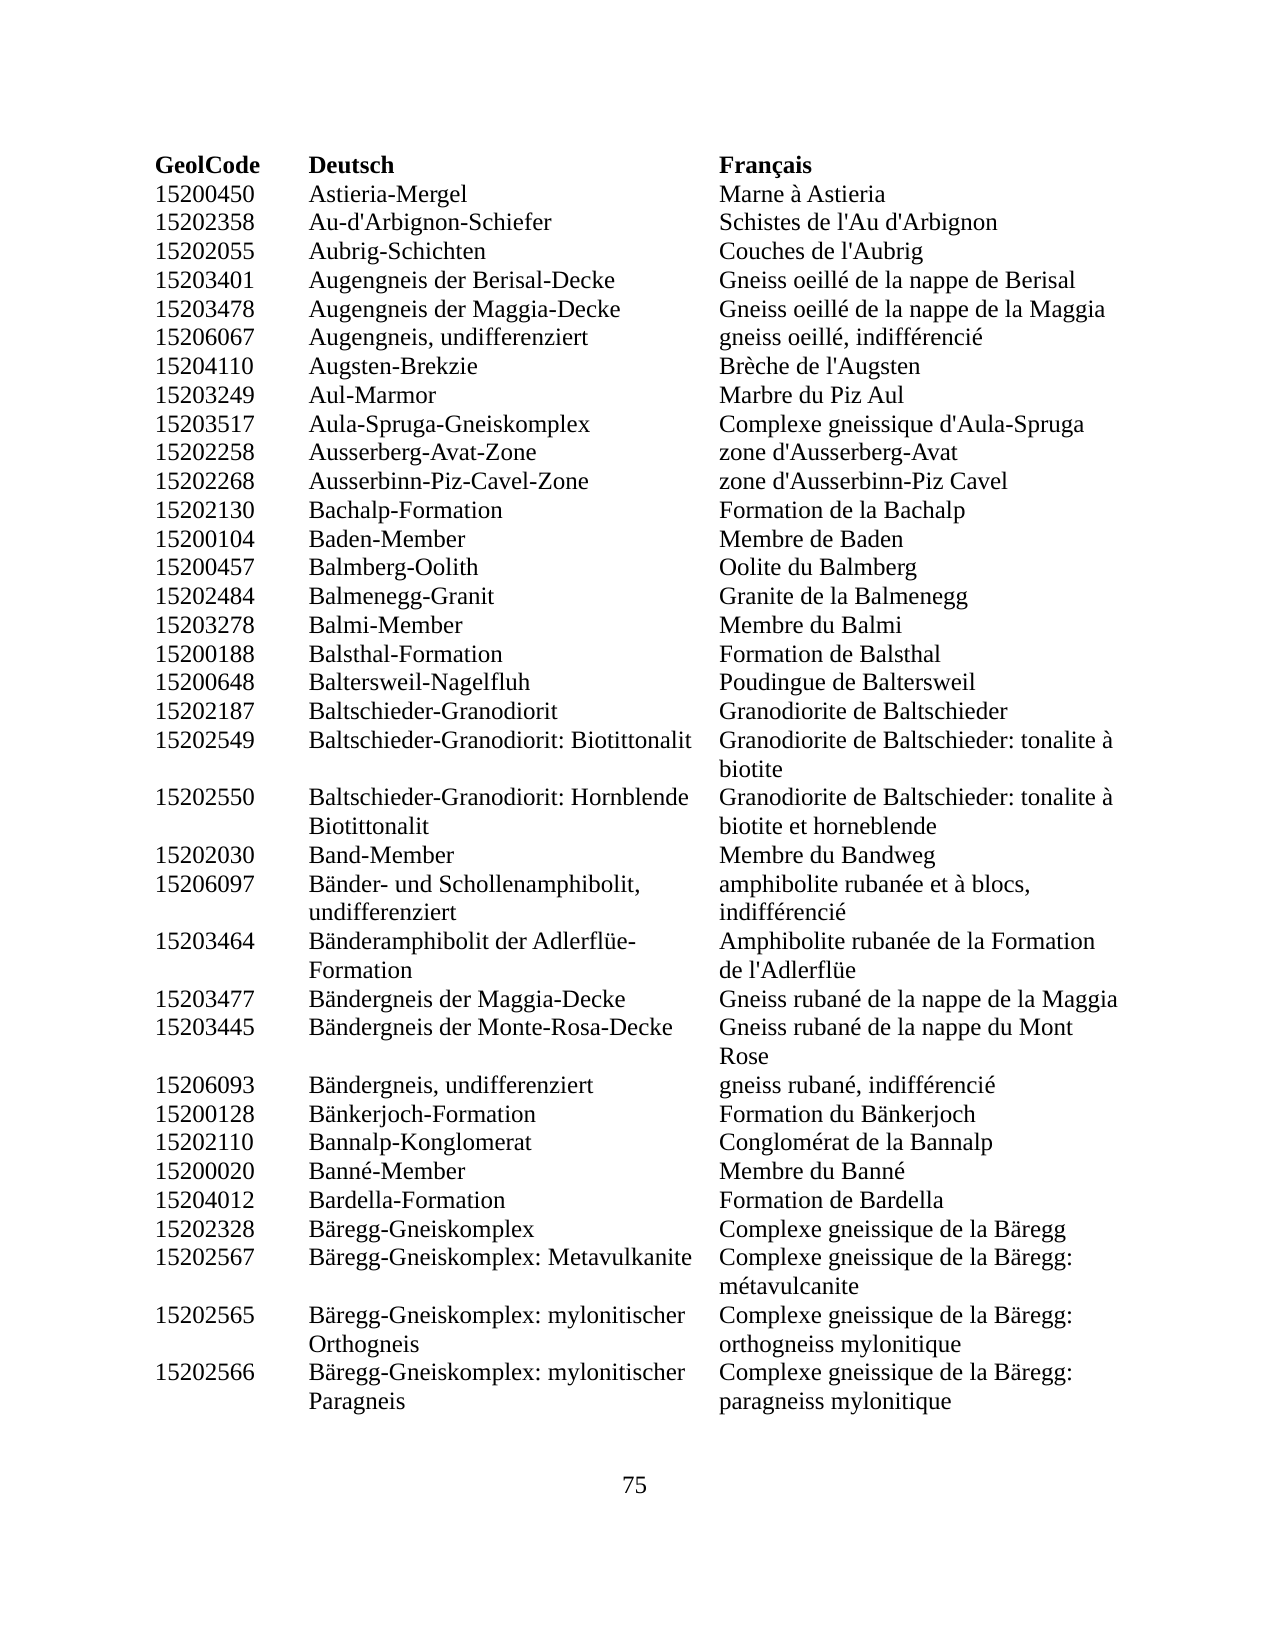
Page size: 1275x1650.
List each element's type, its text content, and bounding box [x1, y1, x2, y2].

table_cell Formation de la Bachalp [714, 495, 1125, 524]
table_cell Band-Member [304, 840, 714, 869]
table_cell Augengneis der Maggia-Decke [304, 294, 714, 322]
table_cell Banné-Member [304, 1156, 714, 1185]
table_cell 15203445 [150, 1013, 304, 1070]
table_cell Membre du Bandweg [714, 840, 1125, 869]
table_cell Bäregg-Gneiskomplex: Metavulkanite [304, 1243, 714, 1300]
table_cell 15202567 [150, 1243, 304, 1300]
table_cell Formation de Balsthal [714, 639, 1125, 667]
table_cell 15202549 [150, 725, 304, 782]
table_cell 15203477 [150, 984, 304, 1012]
table_cell gneiss rubané, indifférencié [714, 1070, 1125, 1099]
table_cell Complexe gneissique de la Bäregg: orthogneiss mylonitique [714, 1300, 1125, 1357]
table_cell Au-d'Arbignon-Schiefer [304, 208, 714, 236]
table_cell zone d'Ausserberg-Avat [714, 438, 1125, 466]
table_cell 15200188 [150, 639, 304, 667]
table_cell Aula-Spruga-Gneiskomplex [304, 409, 714, 437]
table_cell Bändergneis der Monte-Rosa-Decke [304, 1013, 714, 1070]
table_cell Membre du Banné [714, 1156, 1125, 1185]
table_cell 15200450 [150, 179, 304, 207]
table_cell Bändergneis, undifferenziert [304, 1070, 714, 1099]
table_cell Baltschieder-Granodiorit [304, 696, 714, 725]
table_cell Granodiorite de Baltschieder [714, 696, 1125, 725]
table_cell Formation de Bardella [714, 1185, 1125, 1214]
table_cell 15202566 [150, 1358, 304, 1415]
table_cell Bäregg-Gneiskomplex: mylonitischer Orthogneis [304, 1300, 714, 1357]
table_cell Baltschieder-Granodiorit: Biotittonalit [304, 725, 714, 782]
table_cell Granodiorite de Baltschieder: tonalite à biotite et horneblende [714, 783, 1125, 840]
table_cell Bardella-Formation [304, 1185, 714, 1214]
table_header Français [714, 150, 1125, 179]
table_cell Bänkerjoch-Formation [304, 1099, 714, 1127]
table_cell 15204110 [150, 351, 304, 380]
table_cell 15202565 [150, 1300, 304, 1357]
table_cell Bänder- und Schollenamphibolit, undifferenziert [304, 869, 714, 926]
table_cell Gneiss oeillé de la nappe de Berisal [714, 265, 1125, 294]
table_header GeolCode [150, 150, 304, 179]
table_cell Gneiss rubané de la nappe du Mont Rose [714, 1013, 1125, 1070]
table_cell 15203478 [150, 294, 304, 322]
table_cell Ausserbinn-Piz-Cavel-Zone [304, 466, 714, 495]
table_cell Conglomérat de la Bannalp [714, 1128, 1125, 1156]
table_cell 15202550 [150, 783, 304, 840]
table_cell Bänderamphibolit der Adlerflüe-Formation [304, 926, 714, 984]
table_cell Gneiss oeillé de la nappe de la Maggia [714, 294, 1125, 322]
table_cell Balmi-Member [304, 610, 714, 639]
table_cell Granodiorite de Baltschieder: tonalite à biotite [714, 725, 1125, 782]
table_cell 15206093 [150, 1070, 304, 1099]
table_cell 15203249 [150, 380, 304, 409]
table_cell 15200457 [150, 553, 304, 581]
table_cell 15200648 [150, 668, 304, 696]
table_cell Augengneis, undifferenziert [304, 323, 714, 351]
table_cell 15204012 [150, 1185, 304, 1214]
table_cell Brèche de l'Augsten [714, 351, 1125, 380]
table_cell Aubrig-Schichten [304, 236, 714, 265]
table_cell Schistes de l'Au d'Arbignon [714, 208, 1125, 236]
table_cell amphibolite rubanée et à blocs, indifférencié [714, 869, 1125, 926]
table_cell Couches de l'Aubrig [714, 236, 1125, 265]
table_cell Balmenegg-Granit [304, 581, 714, 610]
table_cell Astieria-Mergel [304, 179, 714, 207]
table_cell Bäregg-Gneiskomplex [304, 1214, 714, 1242]
table_cell Balmberg-Oolith [304, 553, 714, 581]
table_cell 15203464 [150, 926, 304, 984]
table_cell Augsten-Brekzie [304, 351, 714, 380]
table_cell 15206097 [150, 869, 304, 926]
table_cell Bachalp-Formation [304, 495, 714, 524]
table_cell Ausserberg-Avat-Zone [304, 438, 714, 466]
table_cell Complexe gneissique de la Bäregg: métavulcanite [714, 1243, 1125, 1300]
table_cell Poudingue de Baltersweil [714, 668, 1125, 696]
table_cell 15203278 [150, 610, 304, 639]
table_cell Complexe gneissique de la Bäregg [714, 1214, 1125, 1242]
table_cell Membre de Baden [714, 524, 1125, 552]
table_cell gneiss oeillé, indifférencié [714, 323, 1125, 351]
table_cell Bändergneis der Maggia-Decke [304, 984, 714, 1012]
table_cell 15202055 [150, 236, 304, 265]
table_cell Membre du Balmi [714, 610, 1125, 639]
table_cell Balsthal-Formation [304, 639, 714, 667]
table_cell 15200104 [150, 524, 304, 552]
table_cell Oolite du Balmberg [714, 553, 1125, 581]
table_cell 15202110 [150, 1128, 304, 1156]
table_cell Bäregg-Gneiskomplex: mylonitischer Paragneis [304, 1358, 714, 1415]
table_cell 15203401 [150, 265, 304, 294]
table_cell 15202130 [150, 495, 304, 524]
table_cell 15202358 [150, 208, 304, 236]
table_cell Baltschieder-Granodiorit: Hornblende Biotittonalit [304, 783, 714, 840]
table_header Deutsch [304, 150, 714, 179]
table_cell Marne à Astieria [714, 179, 1125, 207]
table_cell Augengneis der Berisal-Decke [304, 265, 714, 294]
table_cell Complexe gneissique d'Aula-Spruga [714, 409, 1125, 437]
table_cell Aul-Marmor [304, 380, 714, 409]
table_cell 15202484 [150, 581, 304, 610]
table_cell 15206067 [150, 323, 304, 351]
table_cell Marbre du Piz Aul [714, 380, 1125, 409]
table_cell 15200128 [150, 1099, 304, 1127]
table_cell 15203517 [150, 409, 304, 437]
table_cell Formation du Bänkerjoch [714, 1099, 1125, 1127]
table_cell zone d'Ausserbinn-Piz Cavel [714, 466, 1125, 495]
table_cell Baltersweil-Nagelfluh [304, 668, 714, 696]
table_cell Baden-Member [304, 524, 714, 552]
table_cell 15202268 [150, 466, 304, 495]
table_cell 15202328 [150, 1214, 304, 1242]
table_cell 15202187 [150, 696, 304, 725]
table_cell 15202258 [150, 438, 304, 466]
table_cell Bannalp-Konglomerat [304, 1128, 714, 1156]
table_cell 15200020 [150, 1156, 304, 1185]
table_cell 15202030 [150, 840, 304, 869]
table_cell Granite de la Balmenegg [714, 581, 1125, 610]
table_cell Complexe gneissique de la Bäregg: paragneiss mylonitique [714, 1358, 1125, 1415]
table_cell Gneiss rubané de la nappe de la Maggia [714, 984, 1125, 1012]
table_cell Amphibolite rubanée de la Formation de l'Adlerflüe [714, 926, 1125, 984]
